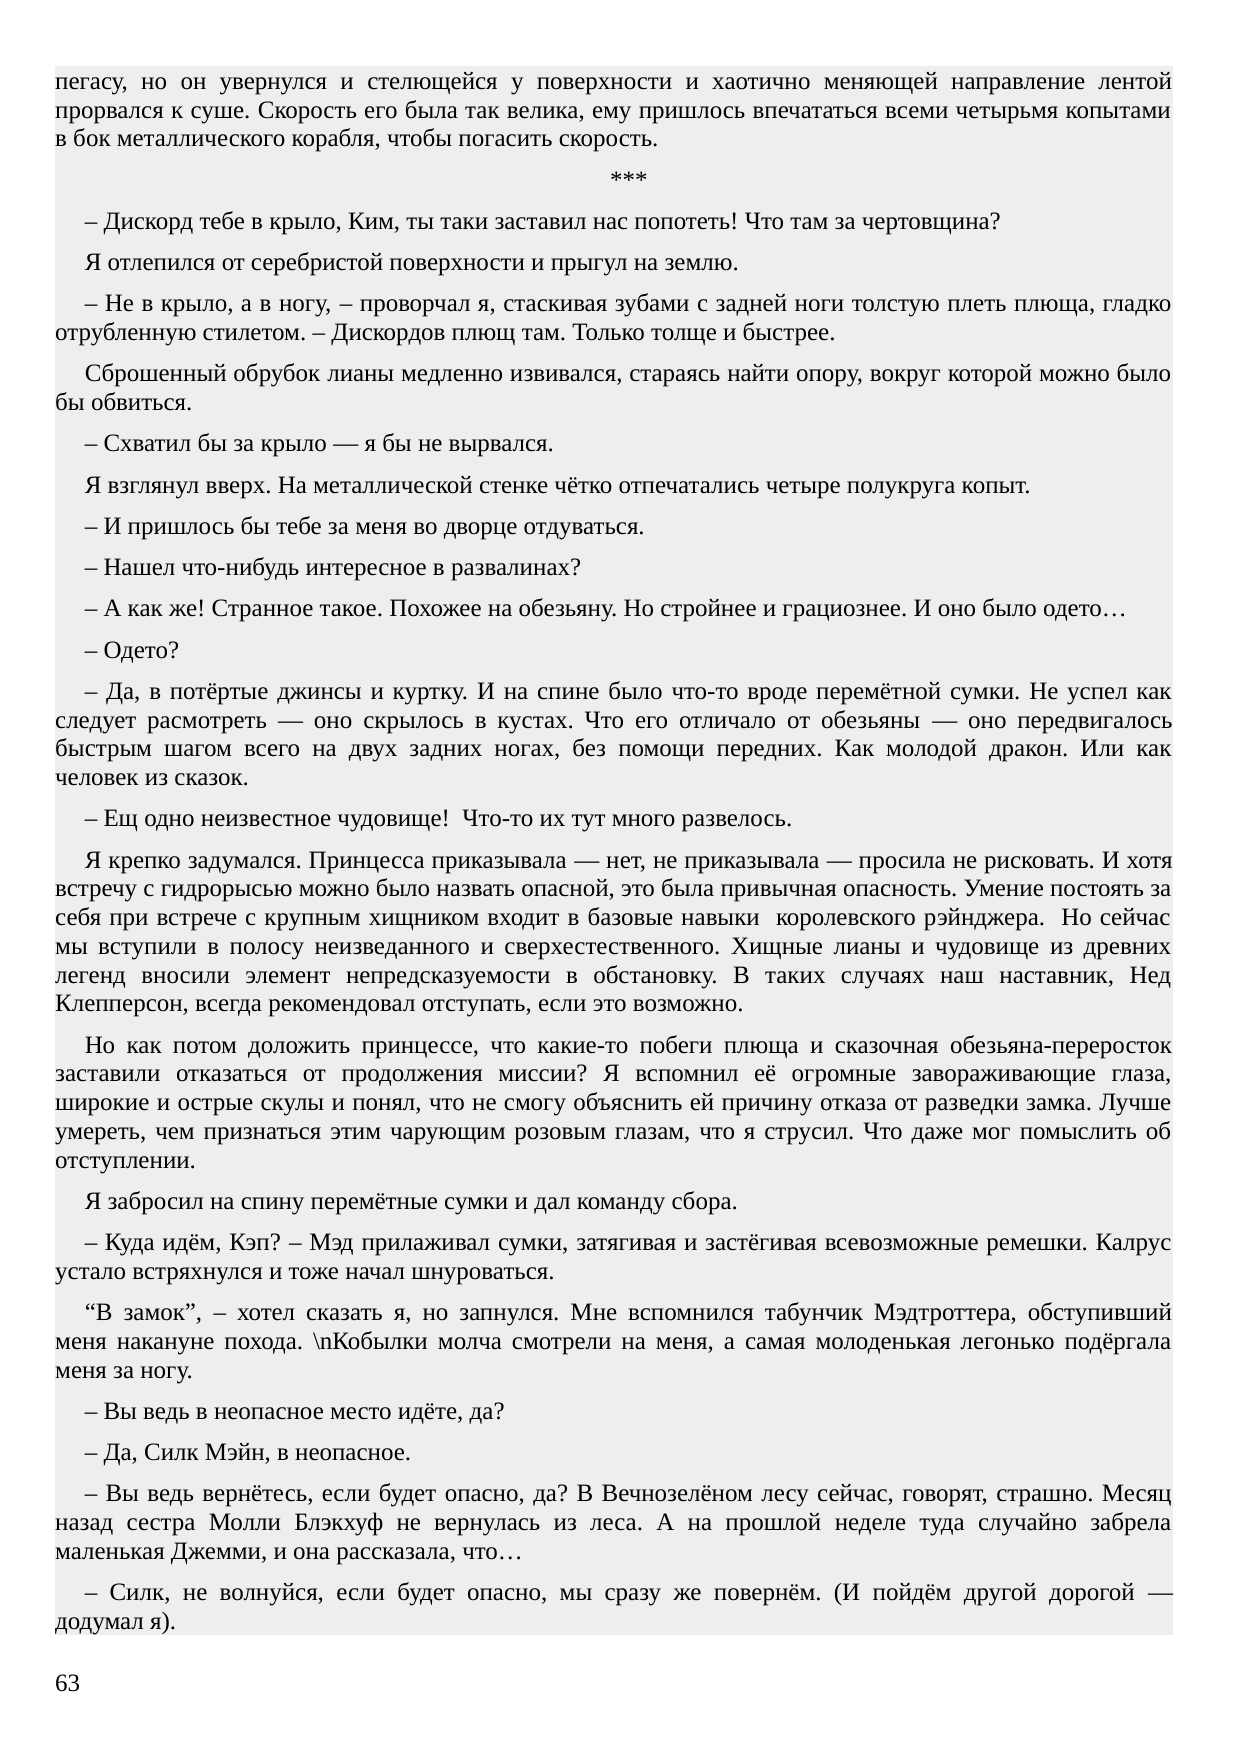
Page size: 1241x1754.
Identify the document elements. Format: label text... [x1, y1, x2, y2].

text – Нашел что-нибудь интересное в развалинах? [55, 552, 1173, 581]
text – Да, в потёртые джинсы и куртку. И на спине было что-то вроде перемётной сумки. Не успел как следует расмотреть — оно скрылось в кустах. Что его отличало от обезьяны — оно передвигалось быстрым шагом всего на двух задних ногах, без помощи передних. Как молодой дракон. Или как человек из сказок. [55, 676, 1173, 791]
text – Дискорд тебе в крыло, Ким, ты таки заставил нас попотеть! Что там за чертовщина? [55, 206, 1173, 235]
text – Не в крыло, а в ногу, – проворчал я, стаскивая зубами с задней ноги толстую плеть плюща, гладко отрубленную стилетом. – Дискордов плющ там. Только толще и быстрее. [55, 288, 1173, 346]
text Сброшенный обрубок лианы медленно извивался, стараясь найти опору, вокруг которой можно было бы обвиться. [55, 358, 1173, 416]
text пегасу, но он увернулся и стелющейся у поверхности и хаотично меняющей направление лентой прорвался к суше. Скорость его была так велика, ему пришлось впечататься всеми четырьмя копытами в бок металлического корабля, чтобы погасить скорость. [55, 66, 1173, 152]
text Но как потом доложить принцессе, что какие-то побеги плюща и сказочная обезьяна-переросток заставили отказаться от продолжения миссии? Я вспомнил её огромные завораживающие глаза, широкие и острые скулы и понял, что не смогу объяснить ей причину отказа от разведки замка. Лучше умереть, чем признаться этим чарующим розовым глазам, что я струсил. Что даже мог помыслить об отступлении. [55, 1030, 1173, 1173]
text Я взглянул вверх. На металлической стенке чётко отпечатались четыре полукруга копыт. [55, 470, 1173, 498]
text *** [55, 165, 1173, 193]
text – Да, Силк Мэйн, в неопасное. [55, 1437, 1173, 1466]
text – А как же! Странное такое. Похожее на обезьяну. Но стройнее и грациознее. И оно было одето… [55, 593, 1173, 622]
text Я крепко задумался. Принцесса приказывала — нет, не приказывала — просила не рисковать. И хотя встречу с гидрорысью можно было назвать опасной, это была привычная опасность. Умение постоять за себя при встрече с крупным хищником входит в базовые навыки королевского рэйнджера. Но сейчас мы вступили в полосу неизведанного и сверхестественного. Хищные лианы и чудовище из древних легенд вносили элемент непредсказуемости в обстановку. В таких случаях наш наставник, Нед Клепперсон, всегда рекомендовал отступать, если это возможно. [55, 845, 1173, 1017]
text – И пришлось бы тебе за меня во дворце отдуваться. [55, 511, 1173, 540]
text Я отлепился от серебристой поверхности и прыгул на землю. [55, 247, 1173, 276]
text – Силк, не волнуйся, если будет опасно, мы сразу же повернём. (И пойдём другой дорогой — додумал я). [55, 1577, 1173, 1635]
text – Куда идём, Кэп? – Мэд прилаживал сумки, затягивая и застёгивая всевозможные ремешки. Калрус устало встряхнулся и тоже начал шнуроваться. [55, 1227, 1173, 1285]
text – Ещ одно неизвестное чудовище! Что-то их тут много развелось. [55, 803, 1173, 832]
text – Вы ведь вернётесь, если будет опасно, да? В Вечнозелёном лесу сейчас, говорят, страшно. Месяц назад сестра Молли Блэкхуф не вернулась из леса. А на прошлой неделе туда случайно забрела маленькая Джемми, и она рассказала, что… [55, 1478, 1173, 1565]
text – Вы ведь в неопасное место идёте, да? [55, 1396, 1173, 1425]
text – Схватил бы за крыло — я бы не вырвался. [55, 428, 1173, 457]
text – Одето? [55, 635, 1173, 663]
text Я забросил на спину перемётные сумки и дал команду сбора. [55, 1186, 1173, 1215]
text “В замок”, – хотел сказать я, но запнулся. Мне вспомнился табунчик Мэдтроттера, обступивший меня накануне похода. \nКобылки молча смотрели на меня, а самая молоденькая легонько подёргала меня за ногу. [55, 1297, 1173, 1383]
